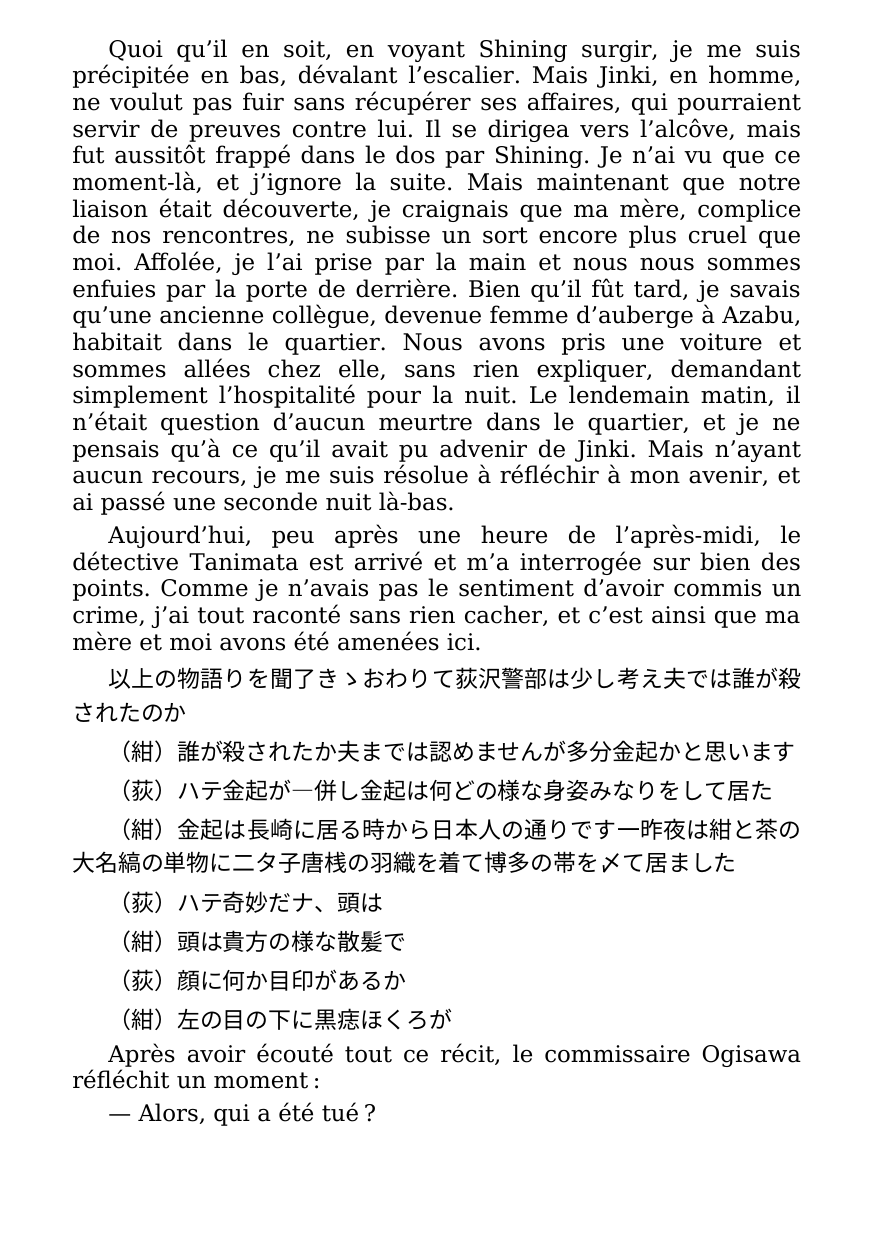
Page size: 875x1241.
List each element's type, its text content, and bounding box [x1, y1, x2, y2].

text Aujourd’hui, peu après une heure de l’après-midi, le détective Tanimata est arrivé et m’a interrogée sur bien des points. Comme je n’avais pas le sentiment d’avoir commis un crime, j’ai tout raconté sans rien cacher, et c’est ainsi que ma mère et moi avons été amenées ici. [72, 522, 802, 655]
text Quoi qu’il en soit, en voyant Shining surgir, je me suis précipitée en bas, dévalant l’escalier. Mais Jinki, en homme, ne voulut pas fuir sans récupérer ses affaires, qui pourraient servir de preuves contre lui. Il se dirigea vers l’alcôve, mais fut aussitôt frappé dans le dos par Shining. Je n’ai vu que ce moment-là, et j’ignore la suite. Mais maintenant que notre liaison était découverte, je craignais que ma mère, complice de nos rencontres, ne subisse un sort encore plus cruel que moi. Affolée, je l’ai prise par la main et nous nous sommes enfuies par la porte de derrière. Bien qu’il fût tard, je savais qu’une ancienne collègue, devenue femme d’auberge à Azabu, habitait dans le quartier. Nous avons pris une voiture et sommes allées chez elle, sans rien expliquer, demandant simplement l’hospitalité pour la nuit. Le lendemain matin, il n’était question d’aucun meurtre dans le quartier, et je ne pensais qu’à ce qu’il avait pu advenir de Jinki. Mais n’ayant aucun recours, je me suis résolue à réfléchir à mon avenir, et ai passé une seconde nuit là-bas. [72, 36, 802, 516]
text （荻）ハテ金起が―併し金起は何どの様な身姿みなりをして居た [72, 773, 802, 806]
text （荻）顔に何か目印があるか [72, 963, 802, 996]
text （荻）ハテ奇妙だナ、頭は [72, 884, 802, 918]
text （紺）金起は長崎に居る時から日本人の通りです一昨夜は紺と茶の大名縞の単物に二タ子唐桟の羽織を着て博多の帯を〆て居ました [72, 812, 802, 878]
text — Alors, qui a été tué ? [72, 1100, 802, 1127]
text （紺）頭は貴方の様な散髪で [72, 923, 802, 957]
text Après avoir écouté tout ce récit, le commissaire Ogisawa réfléchit un moment : [72, 1041, 802, 1094]
text （紺）左の目の下に黒痣ほくろが [72, 1002, 802, 1035]
text 以上の物語りを聞了きゝおわりて荻沢警部は少し考え夫では誰が殺されたのか [72, 661, 802, 728]
text （紺）誰が殺されたか夫までは認めませんが多分金起かと思います [72, 734, 802, 767]
